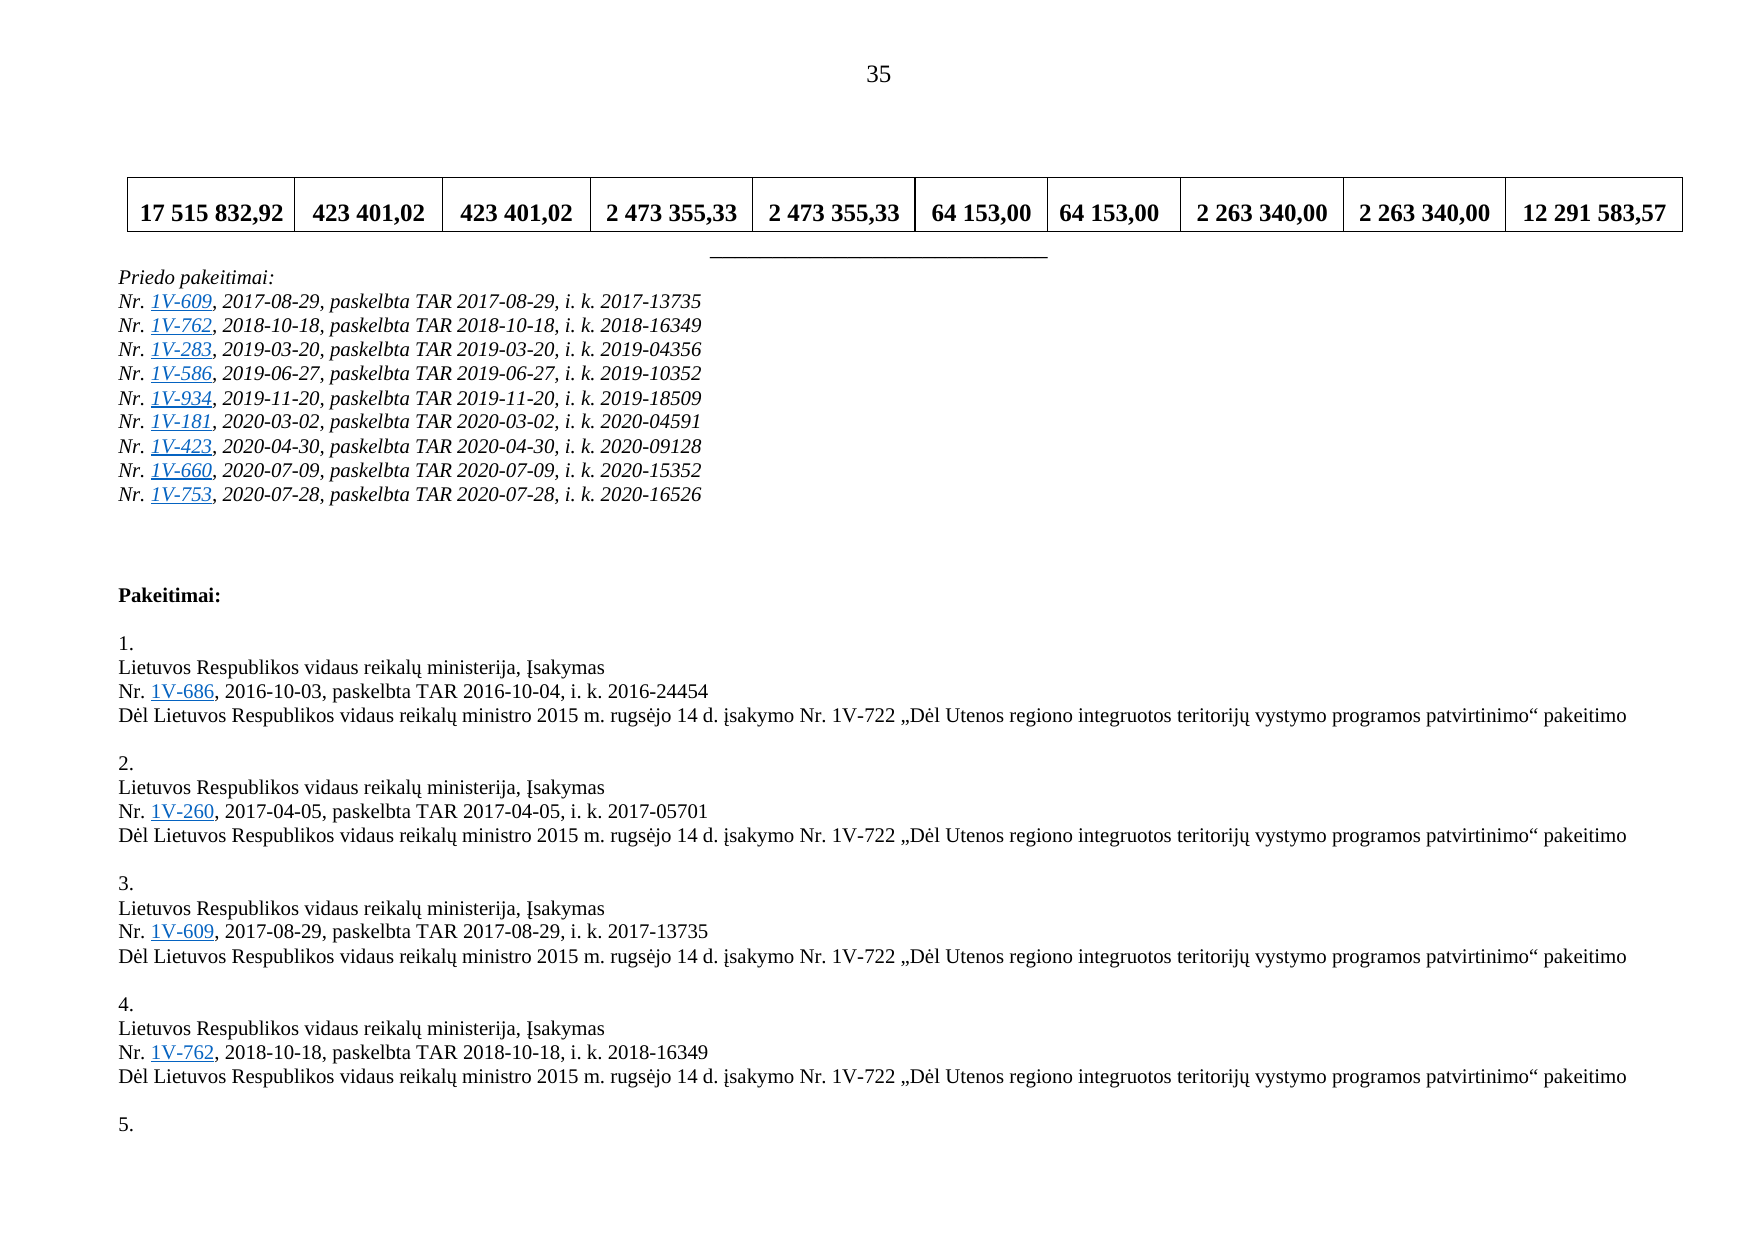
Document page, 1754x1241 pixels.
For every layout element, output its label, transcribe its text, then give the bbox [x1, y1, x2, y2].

text 2. [118, 751, 1639, 775]
text 5. [118, 1112, 1639, 1136]
text Nr. 1V-586, 2019-06-27, paskelbta TAR 2019-06-27, i. k. 2019-10352 [118, 361, 1639, 385]
table_cell 2 263 340,00 [1344, 178, 1505, 231]
text 3. [118, 871, 1639, 895]
text Lietuvos Respublikos vidaus reikalų ministerija, Įsakymas [118, 655, 1639, 679]
text Nr. 1V-609, 2017-08-29, paskelbta TAR 2017-08-29, i. k. 2017-13735 [118, 919, 1639, 943]
table_cell 423 401,02 [295, 178, 442, 231]
text Lietuvos Respublikos vidaus reikalų ministerija, Įsakymas [118, 1016, 1639, 1040]
text Nr. 1V-686, 2016-10-03, paskelbta TAR 2016-10-04, i. k. 2016-24454 [118, 679, 1639, 703]
text Dėl Lietuvos Respublikos vidaus reikalų ministro 2015 m. rugsėjo 14 d. įsakymo Nr. 1V-722 „Dėl Utenos regiono integruotos teritorijų vystymo programos patvirtinimo“ pakeitimo [118, 1064, 1639, 1088]
text Dėl Lietuvos Respublikos vidaus reikalų ministro 2015 m. rugsėjo 14 d. įsakymo Nr. 1V-722 „Dėl Utenos regiono integruotos teritorijų vystymo programos patvirtinimo“ pakeitimo [118, 823, 1639, 847]
text Nr. 1V-181, 2020-03-02, paskelbta TAR 2020-03-02, i. k. 2020-04591 [118, 409, 1639, 433]
table_cell 64 153,00 [1048, 178, 1180, 231]
table_cell 2 263 340,00 [1181, 178, 1343, 231]
text Lietuvos Respublikos vidaus reikalų ministerija, Įsakymas [118, 895, 1639, 919]
text 1. [118, 631, 1639, 655]
text Nr. 1V-753, 2020-07-28, paskelbta TAR 2020-07-28, i. k. 2020-16526 [118, 482, 1639, 506]
text Nr. 1V-762, 2018-10-18, paskelbta TAR 2018-10-18, i. k. 2018-16349 [118, 313, 1639, 337]
table_cell 64 153,00 [916, 178, 1047, 231]
text Nr. 1V-660, 2020-07-09, paskelbta TAR 2020-07-09, i. k. 2020-15352 [118, 458, 1639, 482]
text Pakeitimai: [118, 583, 1639, 607]
table_cell 2 473 355,33 [591, 178, 752, 231]
text Nr. 1V-762, 2018-10-18, paskelbta TAR 2018-10-18, i. k. 2018-16349 [118, 1040, 1639, 1064]
text Nr. 1V-283, 2019-03-20, paskelbta TAR 2019-03-20, i. k. 2019-04356 [118, 337, 1639, 361]
text 4. [118, 992, 1639, 1016]
table_cell 17 515 832,92 [128, 178, 294, 231]
text Dėl Lietuvos Respublikos vidaus reikalų ministro 2015 m. rugsėjo 14 d. įsakymo Nr. 1V-722 „Dėl Utenos regiono integruotos teritorijų vystymo programos patvirtinimo“ pakeitimo [118, 943, 1639, 968]
text Nr. 1V-260, 2017-04-05, paskelbta TAR 2017-04-05, i. k. 2017-05701 [118, 799, 1639, 823]
text Nr. 1V-609, 2017-08-29, paskelbta TAR 2017-08-29, i. k. 2017-13735 [118, 289, 1639, 313]
text Nr. 1V-423, 2020-04-30, paskelbta TAR 2020-04-30, i. k. 2020-09128 [118, 433, 1639, 458]
table_cell 423 401,02 [443, 178, 590, 231]
text ___________________________ [118, 232, 1639, 261]
table_cell 12 291 583,57 [1506, 178, 1682, 231]
text Priedo pakeitimai: [118, 265, 1639, 289]
table_cell 2 473 355,33 [753, 178, 914, 231]
text Dėl Lietuvos Respublikos vidaus reikalų ministro 2015 m. rugsėjo 14 d. įsakymo Nr. 1V-722 „Dėl Utenos regiono integruotos teritorijų vystymo programos patvirtinimo“ pakeitimo [118, 703, 1639, 727]
text Nr. 1V-934, 2019-11-20, paskelbta TAR 2019-11-20, i. k. 2019-18509 [118, 385, 1639, 409]
text Lietuvos Respublikos vidaus reikalų ministerija, Įsakymas [118, 775, 1639, 799]
